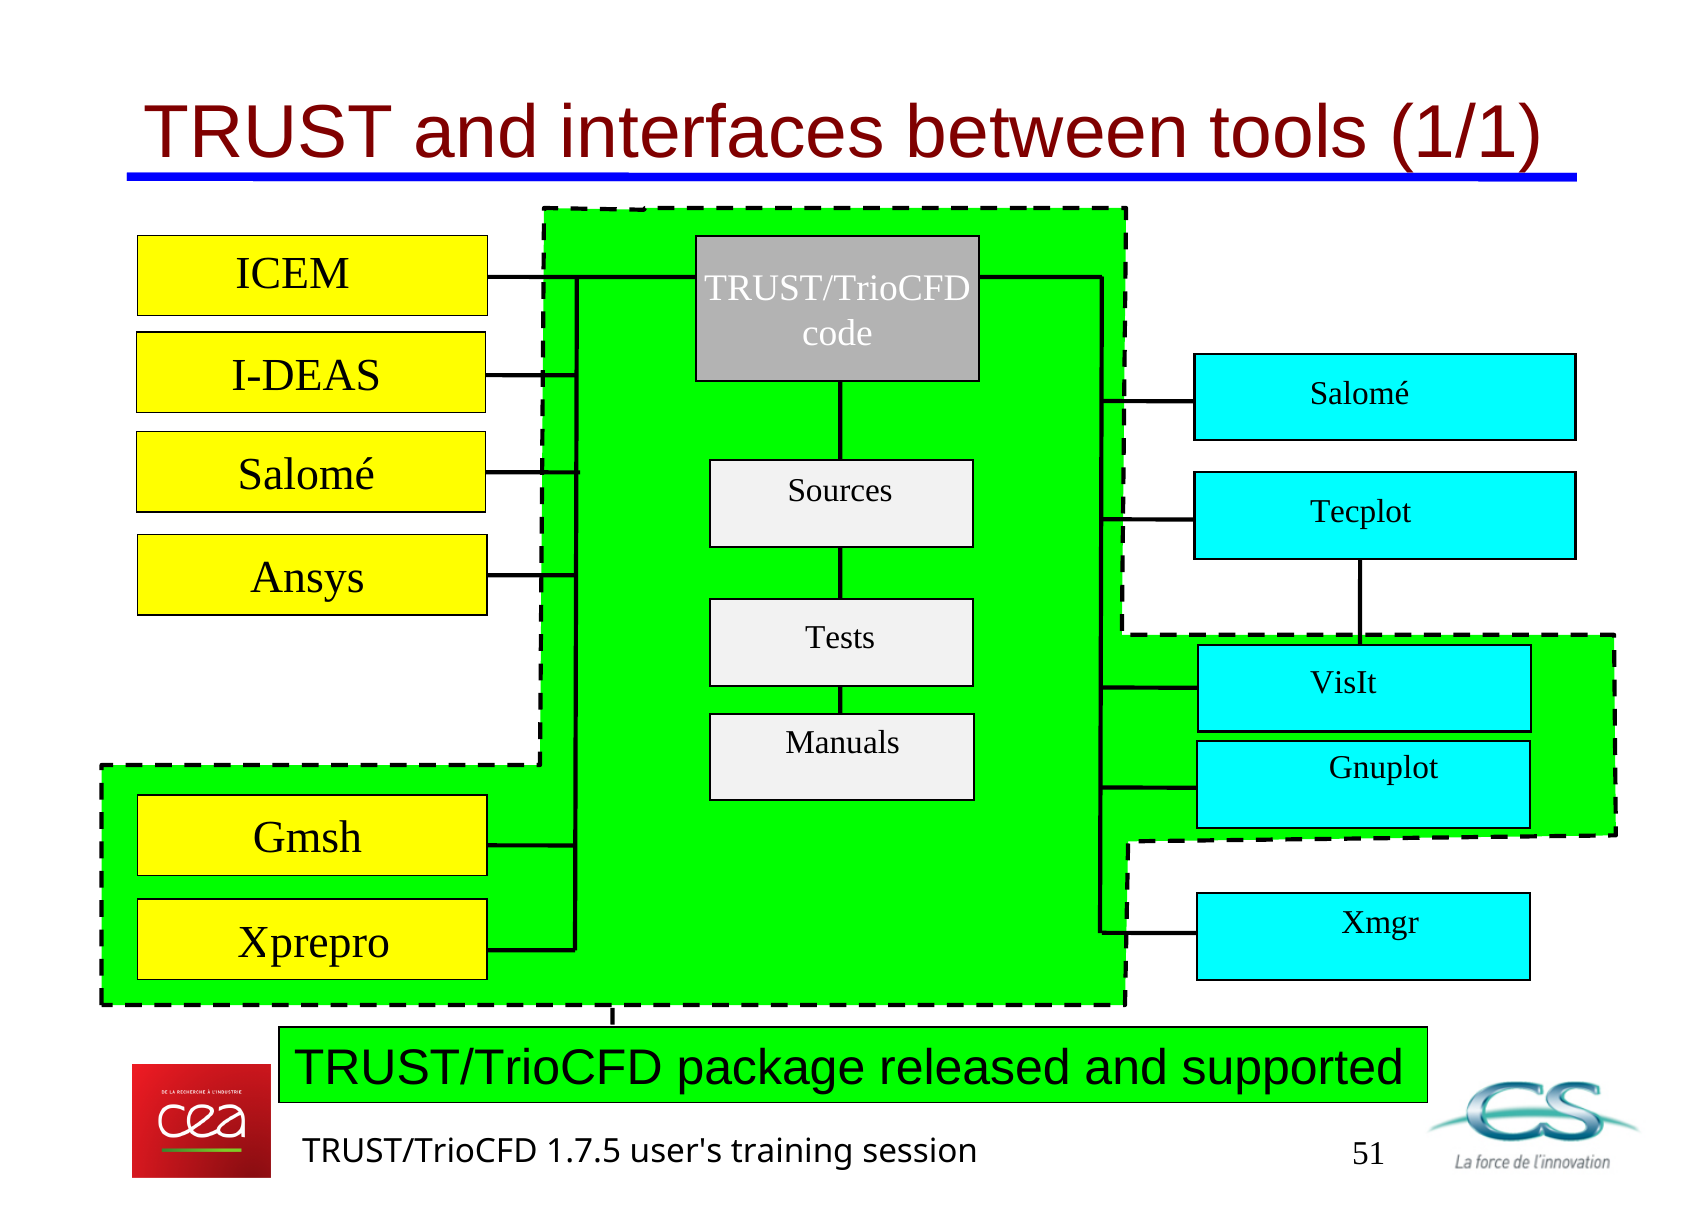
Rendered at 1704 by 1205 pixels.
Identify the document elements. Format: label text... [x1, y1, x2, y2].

text_box Tests [790, 608, 891, 664]
text_box Manuals [770, 712, 916, 768]
text_box Xprepro [237, 911, 391, 967]
text_box Salomé [237, 443, 376, 499]
text_box [543, 215, 1126, 399]
text_box [1104, 404, 1125, 517]
text_box VisIt [1253, 652, 1392, 708]
text_box [542, 280, 574, 373]
text_box Xprepro [277, 938, 287, 956]
text_box Salomé [1294, 363, 1425, 419]
title TRUST and interfaces between tools (1/1) [127, 181, 1577, 215]
text_box Gnuplot [1272, 737, 1454, 793]
text_box ICEM [235, 242, 351, 298]
text_box [1194, 353, 1576, 441]
text_box Tecplot [1294, 481, 1427, 538]
text_box TRUST/TrioCFD code [695, 235, 980, 381]
text_box Ansys [260, 566, 270, 580]
picture [1423, 1072, 1648, 1179]
text_box Sources [772, 460, 909, 516]
text_box [136, 332, 486, 413]
text_box [1196, 893, 1530, 980]
text_box Gmsh [252, 807, 363, 863]
text_box [137, 235, 488, 316]
picture [132, 1064, 271, 1178]
text_box [541, 475, 574, 573]
text_box Xprepro [335, 938, 345, 956]
text_box Ansys [250, 546, 365, 602]
text_box TRUST/TrioCFD package released and supported [278, 1027, 1428, 1103]
text_box [136, 431, 486, 512]
text_box [1194, 472, 1576, 559]
text_box [1103, 522, 1616, 930]
text_box [542, 378, 574, 470]
text_box I-DEAS [231, 344, 382, 400]
text_box [101, 280, 1127, 1006]
text_box Xmgr [1293, 892, 1435, 948]
text_box [137, 534, 487, 616]
title TRUST and interfaces between tools (1/1) [127, 39, 1577, 172]
